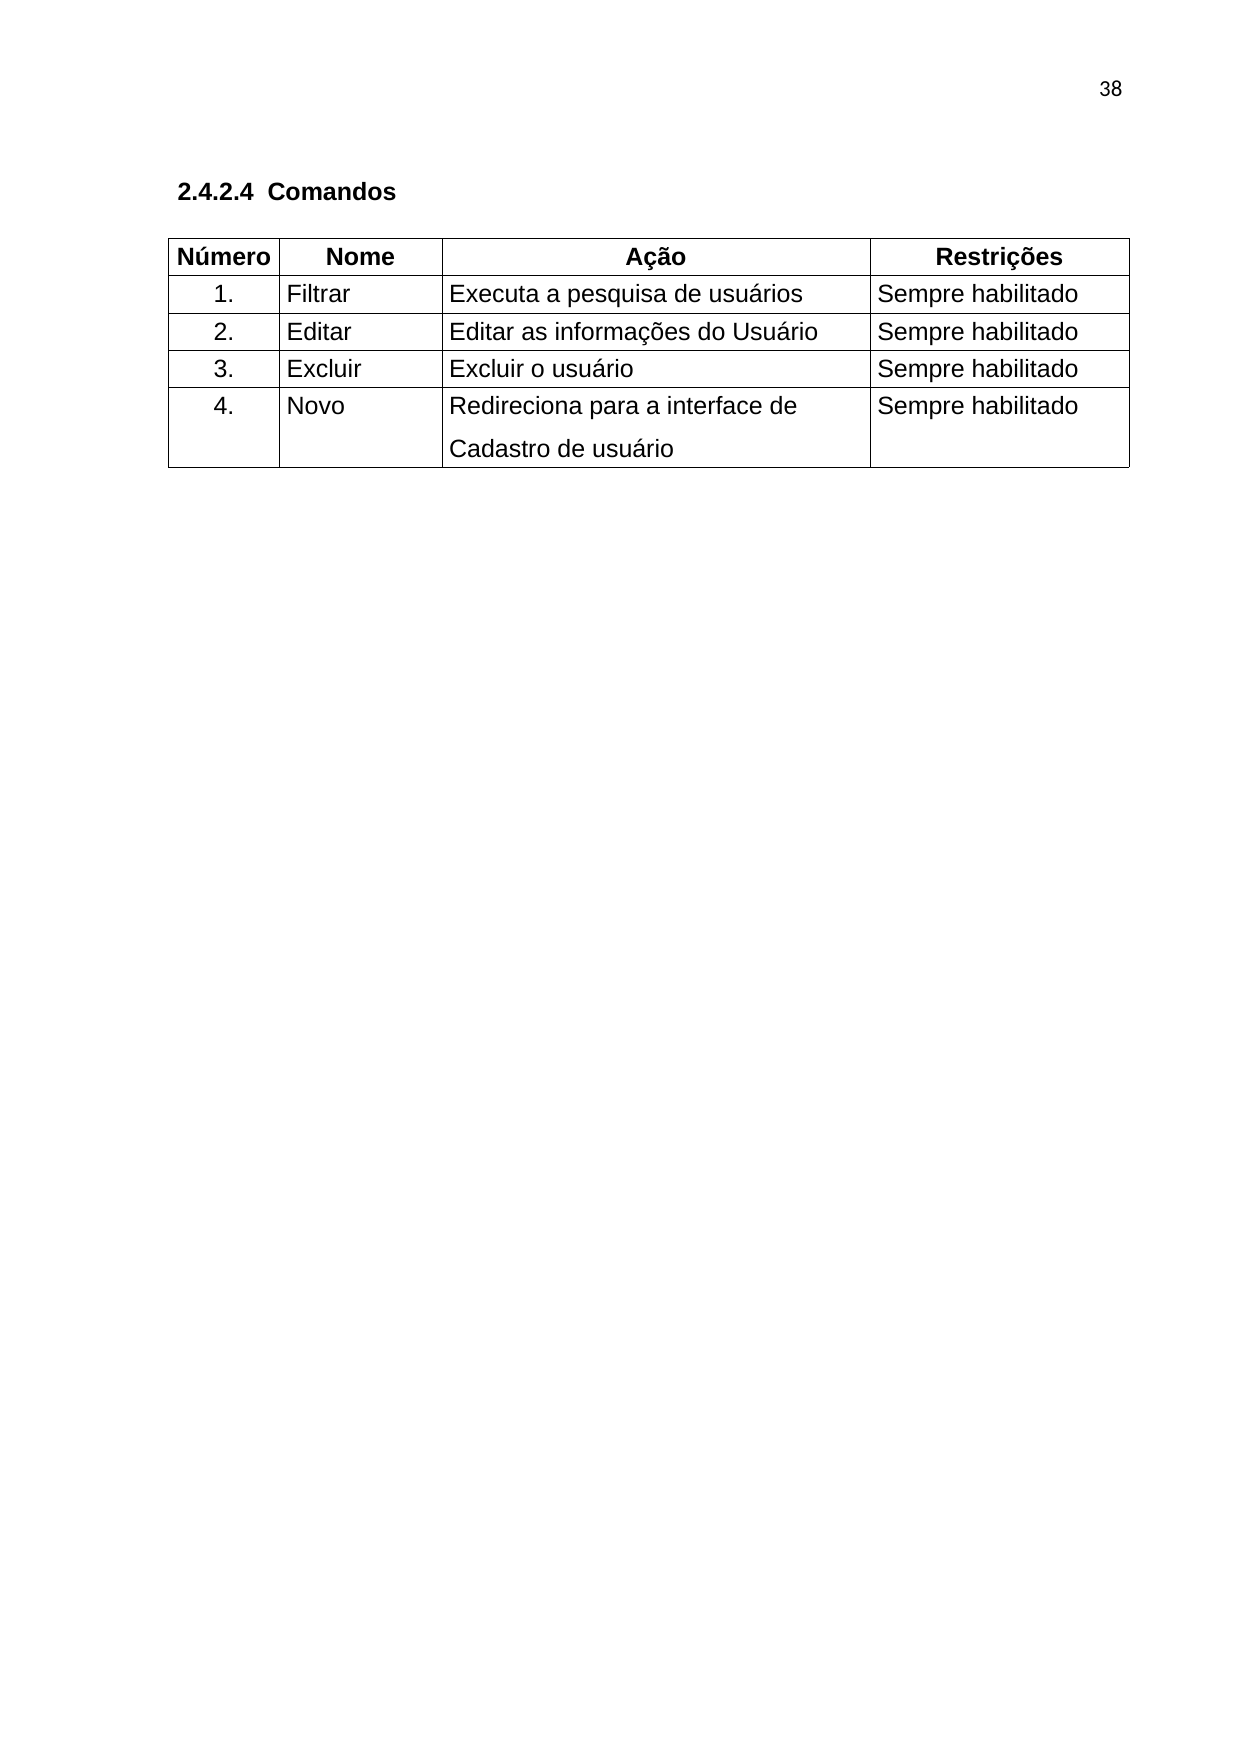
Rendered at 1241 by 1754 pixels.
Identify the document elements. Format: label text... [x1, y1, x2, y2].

table_header Ação [443, 239, 870, 275]
table_cell Redireciona para a interface de Cadastro de usuário [443, 388, 870, 467]
table_cell [169, 388, 279, 467]
table_cell Sempre habilitado [871, 388, 1129, 467]
table_cell Sempre habilitado [871, 314, 1129, 349]
subtitle Comandos [177, 177, 1122, 206]
table_header Número [169, 239, 279, 275]
table_cell Sempre habilitado [871, 351, 1129, 387]
table_cell [169, 351, 279, 387]
table_cell Filtrar [280, 276, 442, 312]
table_cell [169, 314, 279, 349]
table_cell Editar [280, 314, 442, 349]
table_cell Sempre habilitado [871, 276, 1129, 312]
table_header Nome [280, 239, 442, 275]
table_cell Excluir [280, 351, 442, 387]
table_header Restrições [871, 239, 1129, 275]
table_cell [169, 276, 279, 312]
table_cell Novo [280, 388, 442, 467]
table_cell Executa a pesquisa de usuários [443, 276, 870, 312]
table_cell Excluir o usuário [443, 351, 870, 387]
table_cell Editar as informações do Usuário [443, 314, 870, 349]
